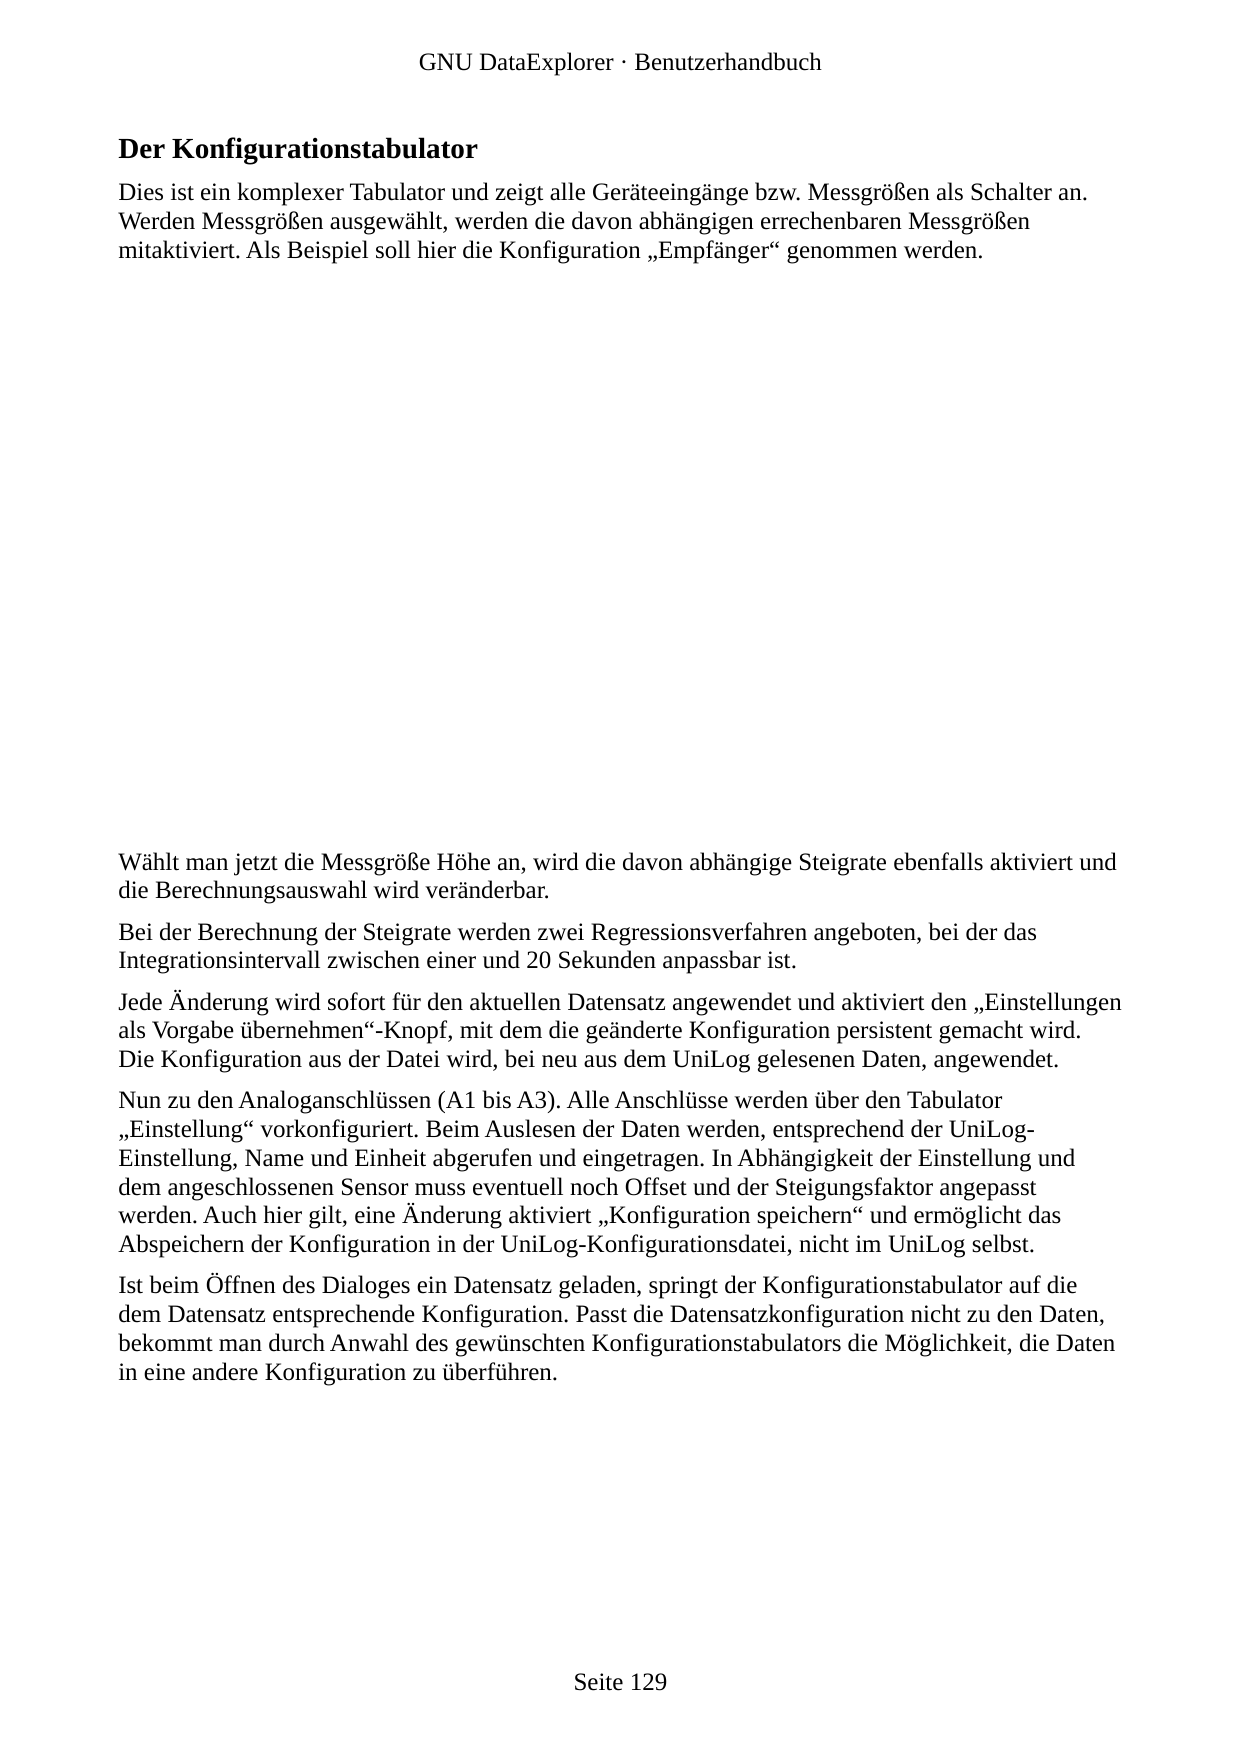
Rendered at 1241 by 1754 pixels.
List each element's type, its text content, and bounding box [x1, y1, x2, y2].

text Nun zu den Analoganschlüssen (A1 bis A3). Alle Anschlüsse werden über den Tabulator „Einstellung“ vorkonfiguriert. Beim Auslesen der Daten werden, entsprechend der UniLog-Einstellung, Name und Einheit abgerufen und eingetragen. In Abhängigkeit der Einstellung und dem angeschlossenen Sensor muss eventuell noch Offset und der Steigungsfaktor angepasst werden. Auch hier gilt, eine Änderung aktiviert „Konfiguration speichern“ und ermöglicht das Abspeichern der Konfiguration in der UniLog-Konfigurationsdatei, nicht im UniLog selbst. [118, 1085, 1122, 1258]
text Wählt man jetzt die Messgröße Höhe an, wird die davon abhängige Steigrate ebenfalls aktiviert und die Berechnungsauswahl wird veränderbar. [118, 847, 1122, 904]
text Jede Änderung wird sofort für den aktuellen Datensatz angewendet und aktiviert den „Einstellungen als Vorgabe übernehmen“-Knopf, mit dem die geänderte Konfiguration persistent gemacht wird. Die Konfiguration aus der Datei wird, bei neu aus dem UniLog gelesenen Daten, angewendet. [118, 987, 1122, 1073]
subtitle Der Konfigurationstabulator [118, 131, 1122, 165]
text Ist beim Öffnen des Dialoges ein Datensatz geladen, springt der Konfigurationstabulator auf die dem Datensatz entsprechende Konfiguration. Passt die Datensatzkonfiguration nicht zu den Daten, bekommt man durch Anwahl des gewünschten Konfigurationstabulators die Möglichkeit, die Daten in eine andere Konfiguration zu überführen. [118, 1270, 1122, 1385]
text Bei der Berechnung der Steigrate werden zwei Regressionsverfahren angeboten, bei der das Integrationsintervall zwischen einer und 20 Sekunden anpassbar ist. [118, 917, 1122, 974]
text Dies ist ein komplexer Tabulator und zeigt alle Geräteeingänge bzw. Messgrößen als Schalter an. Werden Messgrößen ausgewählt, werden die davon abhängigen errechenbaren Messgrößen mitaktiviert. Als Beispiel soll hier die Konfiguration „Empfänger“ genommen werden. [118, 177, 1122, 263]
